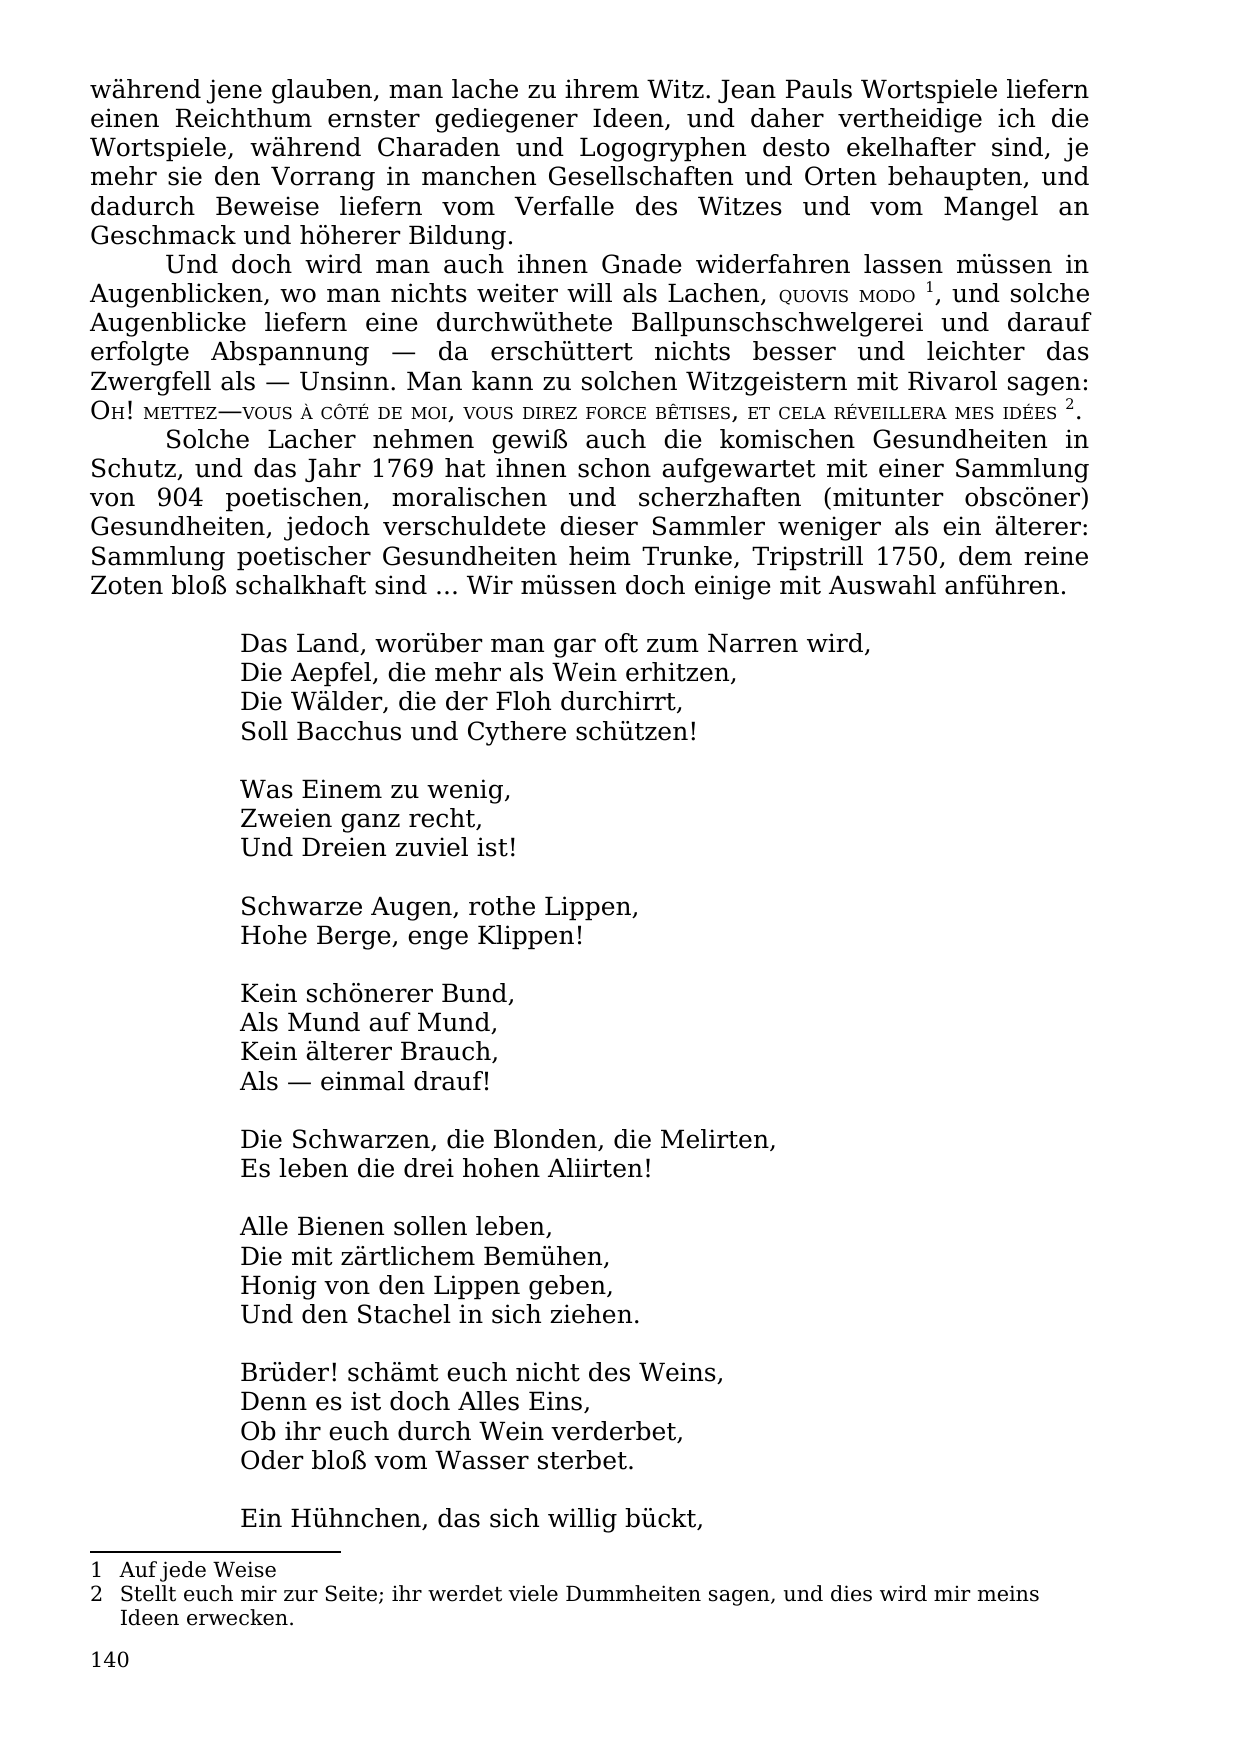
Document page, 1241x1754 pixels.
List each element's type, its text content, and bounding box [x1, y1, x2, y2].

text Es leben die drei hohen Aliirten! [240, 1154, 1091, 1183]
text Denn es ist doch Alles Eins, [240, 1387, 1091, 1417]
text Die Aepfel, die mehr als Wein erhitzen, [240, 658, 1091, 687]
text Oder bloß vom Wasser sterbet. [240, 1446, 1091, 1475]
text Ob ihr euch durch Wein verderbet, [240, 1417, 1091, 1446]
text Kein älterer Brauch, [240, 1037, 1091, 1067]
text Die Wälder, die der Floh durchirrt, [240, 687, 1091, 717]
text Alle Bienen sollen leben, [240, 1212, 1091, 1242]
text Als Mund auf Mund, [240, 1008, 1091, 1037]
text Und Dreien zuviel ist! [240, 833, 1091, 862]
text Und den Stachel in sich ziehen. [240, 1300, 1091, 1329]
text Ein Hühnchen, das sich willig bückt, [240, 1504, 1091, 1533]
text Auf jede Weise [90, 1558, 1091, 1582]
text Soll Bacchus und Cythere schützen! [240, 717, 1091, 746]
text Was Einem zu wenig, [240, 775, 1091, 804]
text Hohe Berge, enge Klippen! [240, 921, 1091, 950]
text Als — einmal drauf! [240, 1067, 1091, 1096]
text Schwarze Augen, rothe Lippen, [240, 892, 1091, 921]
text Honig von den Lippen geben, [240, 1271, 1091, 1300]
text Und doch wird man auch ihnen Gnade widerfahren lassen müssen in Augenblicken, wo man nichts weiter will als Lachen, quovis modo , und solche Augenblicke liefern eine durchwüthete Ballpunschschwelgerei und darauf erfolgte Abspannung — da erschüttert nichts besser und leichter das Zwergfell als — Unsinn. Man kann zu solchen Witzgeistern mit Rivarol sagen: Oh! mettez—vous à côté de moi, vous direz force bêtises, et cela réveillera mes idées . [90, 250, 1091, 425]
text Das Land, worüber man gar oft zum Narren wird, [240, 629, 1091, 658]
text Solche Lacher nehmen gewiß auch die komischen Gesundheiten in Schutz, und das Jahr 1769 hat ihnen schon aufgewartet mit einer Sammlung von 904 poetischen, moralischen und scherzhaften (mitunter obscöner) Gesundheiten, jedoch verschuldete dieser Sammler weniger als ein älterer: Sammlung poetischer Gesundheiten heim Trunke, Tripstrill 1750, dem reine Zoten bloß schalkhaft sind ... Wir müssen doch einige mit Auswahl anführen. [90, 425, 1091, 600]
text Stellt euch mir zur Seite; ihr werdet viele Dummheiten sagen, und dies wird mir meins Ideen erwecken. [90, 1582, 1091, 1631]
text Die Schwarzen, die Blonden, die Melirten, [240, 1125, 1091, 1154]
text Brüder! schämt euch nicht des Weins, [240, 1358, 1091, 1387]
text während jene glauben, man lache zu ihrem Witz. Jean Pauls Wortspiele liefern einen Reichthum ernster gediegener Ideen, und daher vertheidige ich die Wortspiele, während Charaden und Logogryphen desto ekelhafter sind, je mehr sie den Vorrang in manchen Gesellschaften und Orten behaupten, und dadurch Beweise liefern vom Verfalle des Witzes und vom Mangel an Geschmack und höherer Bildung. [90, 75, 1091, 250]
text Zweien ganz recht, [240, 804, 1091, 833]
text Die mit zärtlichem Bemühen, [240, 1242, 1091, 1271]
text Kein schönerer Bund, [240, 979, 1091, 1008]
